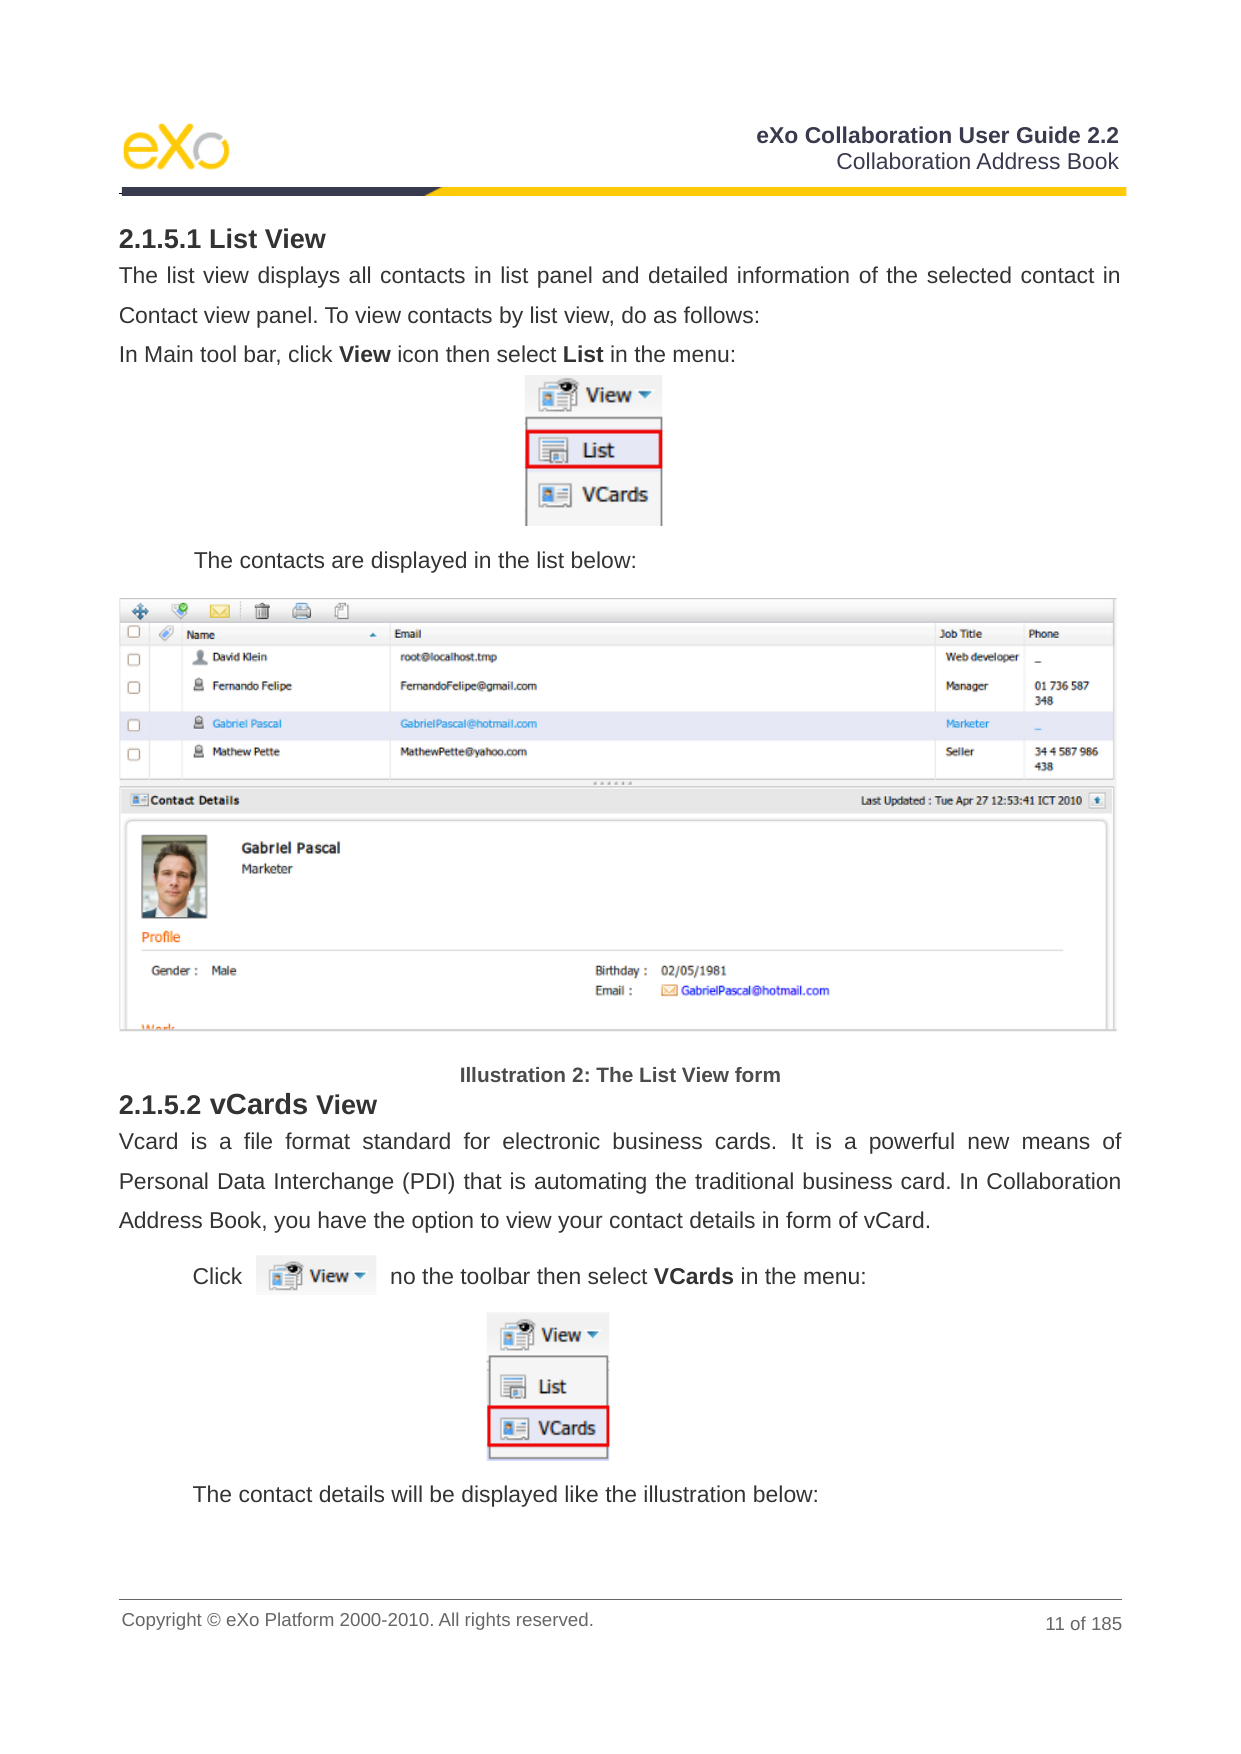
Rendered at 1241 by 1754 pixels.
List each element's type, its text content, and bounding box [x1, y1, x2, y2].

subtitle [101, 586, 1139, 661]
picture [256, 1254, 377, 1295]
text Illustration 2: The List View form [101, 1032, 1139, 1087]
text The contact details will be displayed like the illustration below: [192, 1461, 1122, 1507]
picture [123, 123, 230, 170]
picture [524, 375, 663, 526]
text Vcard is a file format standard for electronic business cards. It is a powerful new means of Personal Data Interchange (PDI) that is automating the traditional business card. In Collaboration Address Book, you have the option to view your contact details in form of vCard. [118, 1128, 1122, 1234]
list The contacts are displayed in the list below: [156, 526, 1122, 573]
picture [121, 187, 1127, 196]
text In Main tool bar, click View icon then select List in the menu: [45, 341, 1122, 368]
picture [119, 598, 1117, 1032]
subtitle List View [118, 223, 1122, 255]
text The list view displays all contacts in list panel and detailed information of the selected contact in Contact view panel. To view contacts by list view, do as follows: [118, 262, 1122, 328]
picture [486, 1311, 610, 1461]
text Click no the toolbar then select VCards in the menu: [192, 1247, 1122, 1302]
subtitle vCards View [118, 1087, 1122, 1121]
